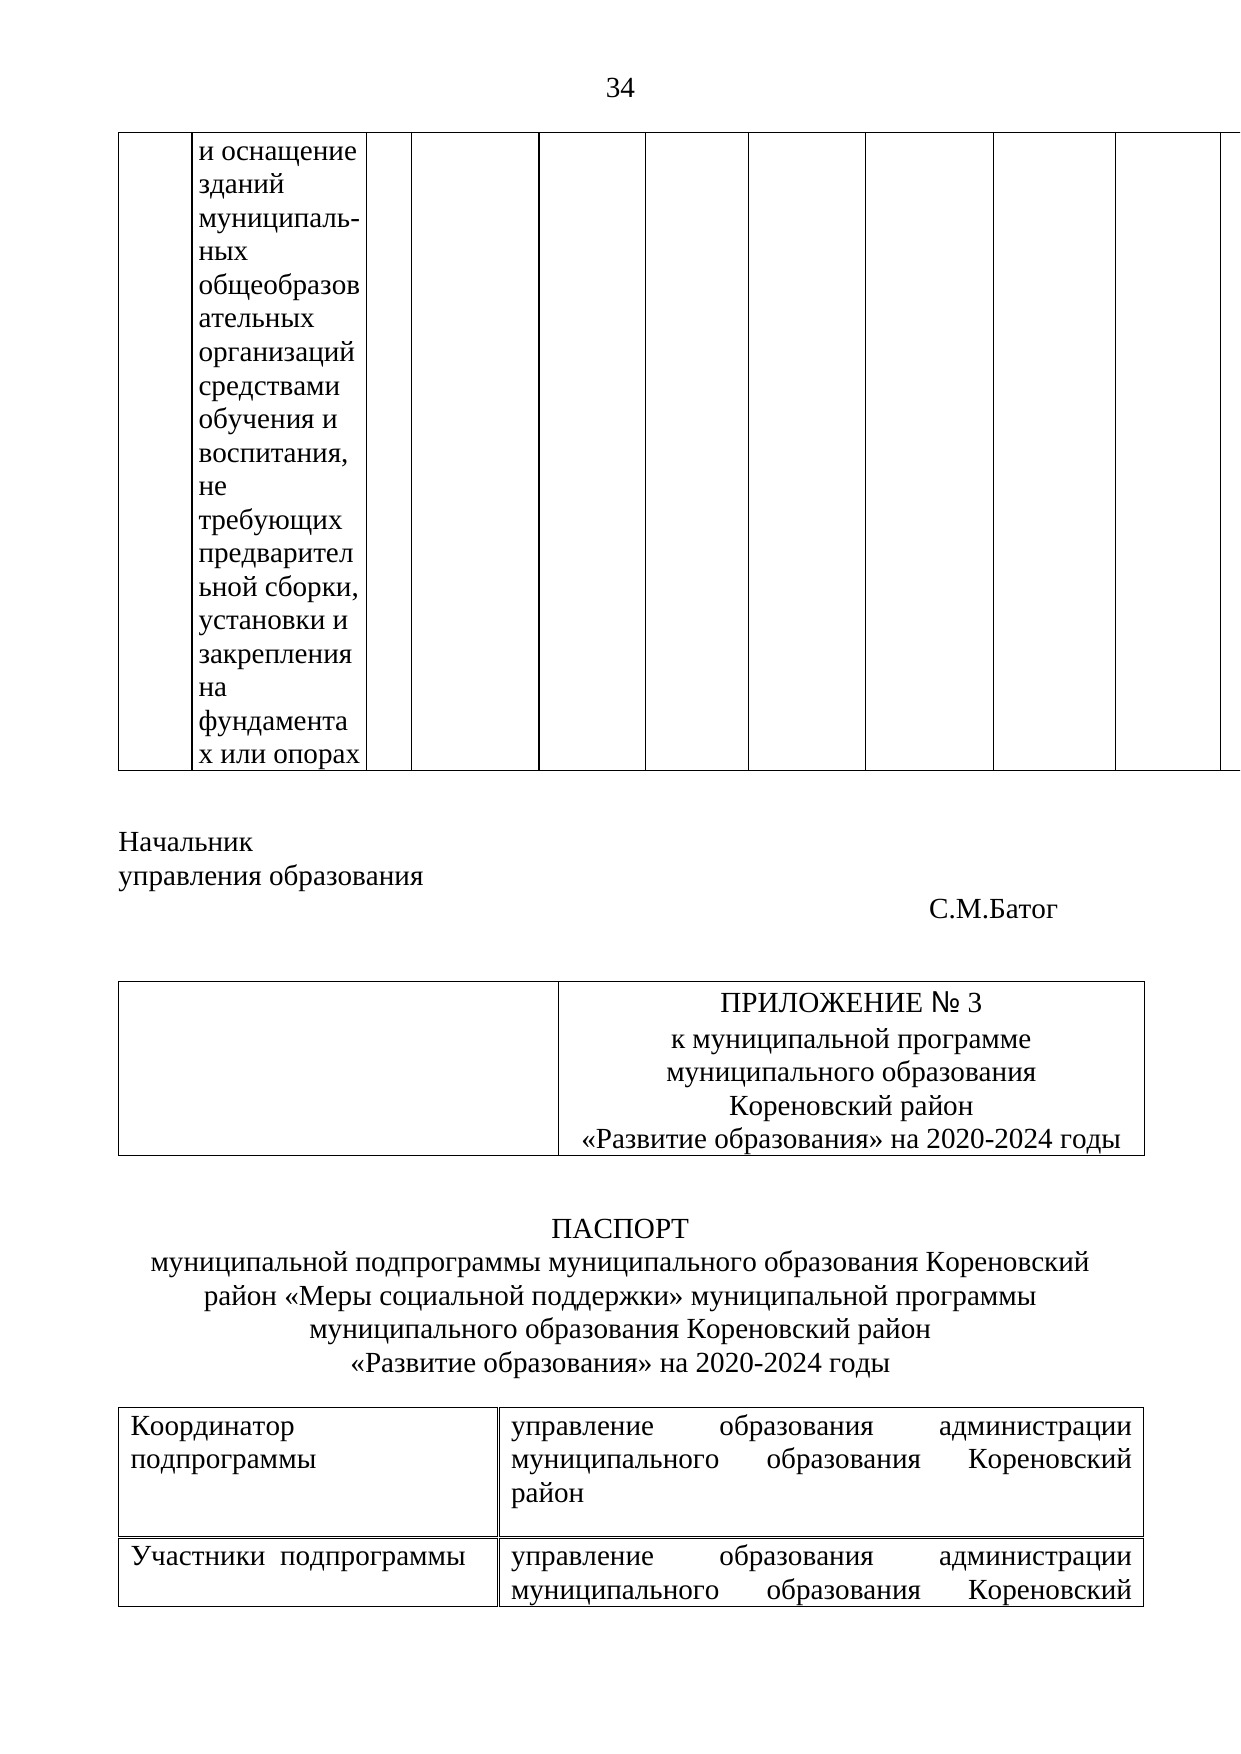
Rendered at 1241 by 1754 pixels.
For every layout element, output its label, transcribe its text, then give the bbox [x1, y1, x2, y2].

text 34 [118, 70, 1122, 104]
text ПАСПОРТ [118, 1211, 1122, 1244]
table_header [994, 133, 1115, 770]
text управления образования С.М.Батог [118, 858, 1122, 925]
table_header [749, 133, 865, 770]
table_header Координатор подпрограммы [119, 1408, 497, 1536]
table_header [412, 133, 538, 770]
table_header [540, 133, 645, 770]
table_header [1116, 133, 1220, 770]
text «Развитие образования» на 2020-2024 годы [118, 1345, 1122, 1379]
text Начальник [118, 824, 1122, 858]
table_cell управление образования администрации муниципального образования Кореновский [500, 1539, 1143, 1606]
table_header ПРИЛОЖЕНИЕ № 3 к муниципальной программе муниципального образования Кореновский район «Развитие образования» на 2020-2024 годы [559, 982, 1144, 1155]
table_cell Участники подпрограммы [119, 1539, 497, 1606]
table_header [119, 982, 558, 1155]
table_header [1221, 133, 1240, 770]
table_header [119, 133, 191, 770]
table_header [367, 133, 411, 770]
table_header [866, 133, 993, 770]
text муниципальной подпрограммы муниципального образования Кореновский район «Меры социальной поддержки» муниципальной программы муниципального образования Кореновский район [118, 1244, 1122, 1345]
table_header управление образования администрации муниципального образования Кореновский район [500, 1408, 1143, 1536]
table_header [646, 133, 748, 770]
table_header и оснащение зданий муниципаль­ных общеобразовательных организаций средствами обучения и воспитания, не требующих предварительной сборки, установки и закрепления на фундаментах или опорах [193, 133, 366, 770]
